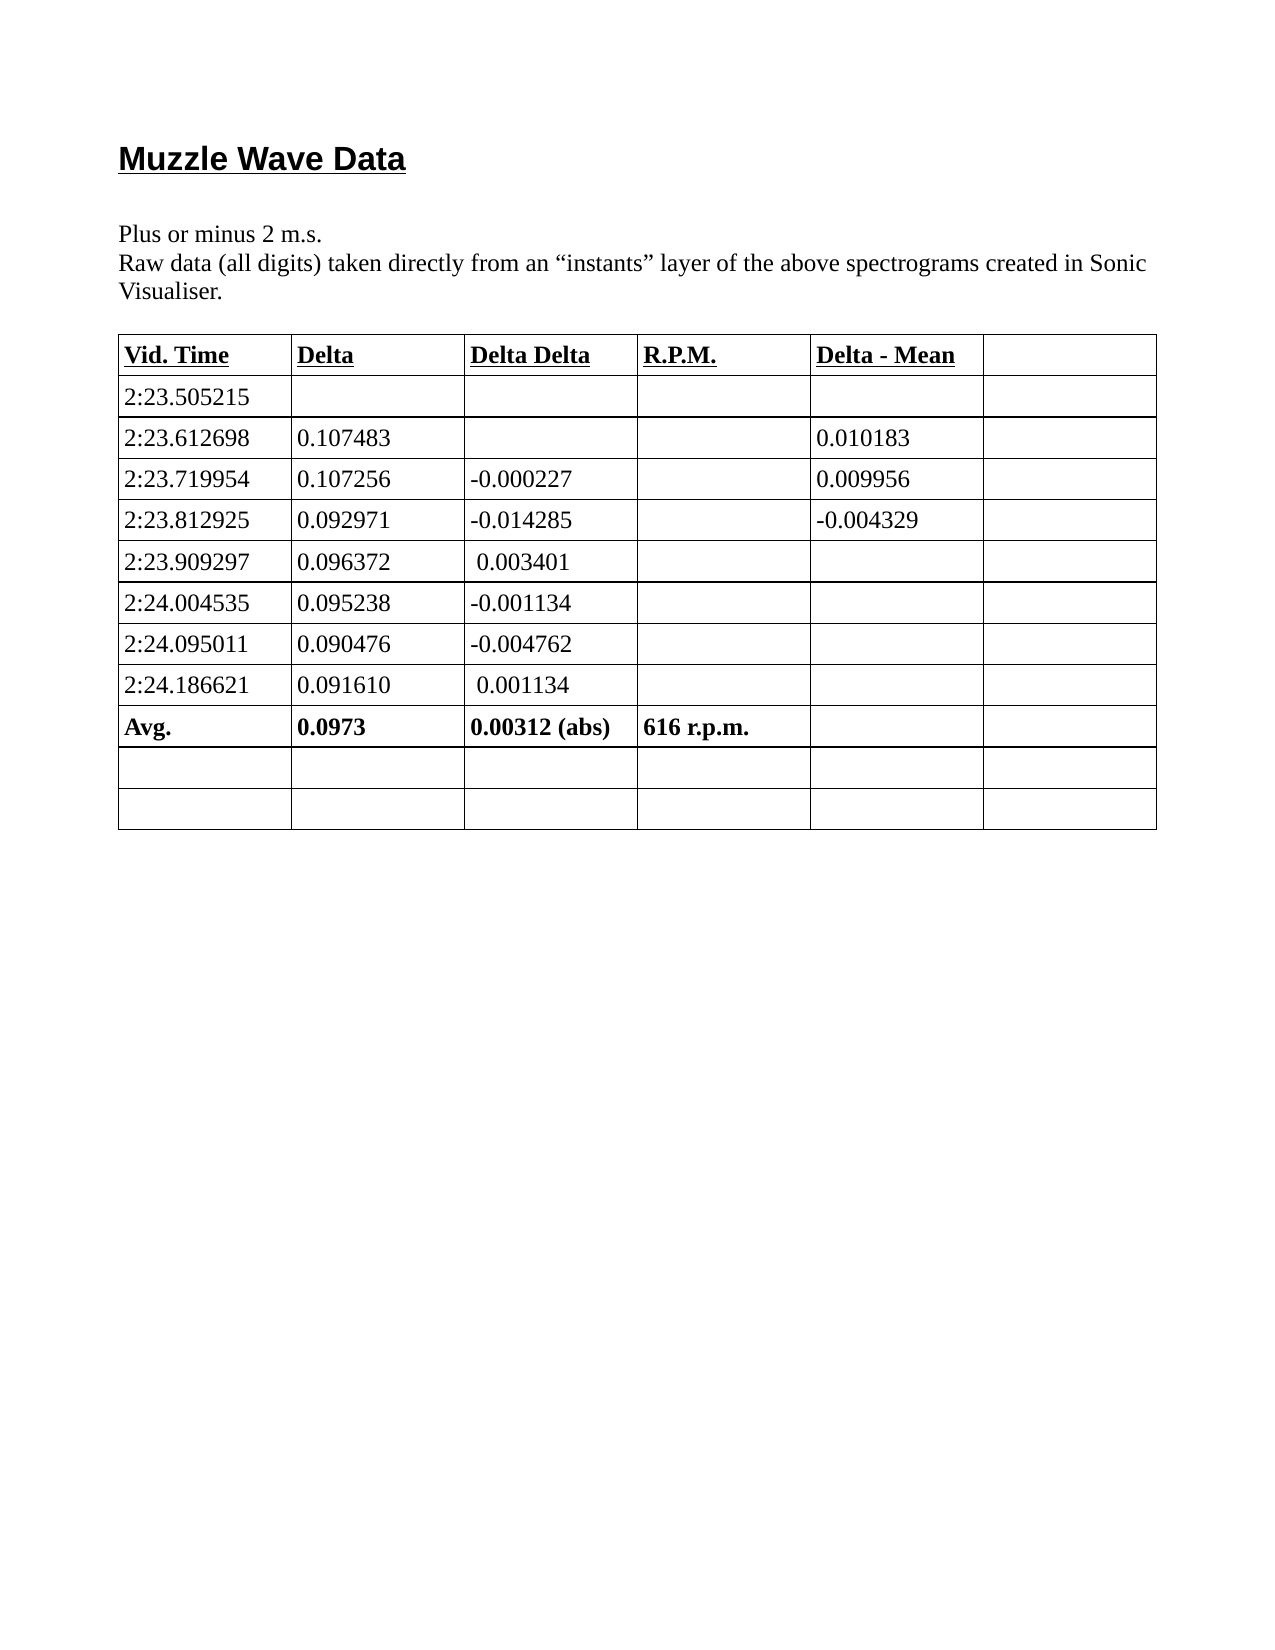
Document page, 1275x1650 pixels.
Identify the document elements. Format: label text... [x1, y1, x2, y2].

table_cell [984, 459, 1156, 499]
table_cell [119, 748, 291, 788]
table_cell [638, 418, 810, 458]
table_cell [292, 789, 464, 829]
table_cell [984, 418, 1156, 458]
table_cell 0.009956 [811, 459, 983, 499]
table_cell 0.107483 [292, 418, 464, 458]
table_header Delta - Mean [811, 335, 983, 375]
table_cell [984, 500, 1156, 540]
table_cell [465, 748, 637, 788]
table_cell [465, 418, 637, 458]
table_cell 2:23.612698 [119, 418, 291, 458]
table_cell 0.096372 [292, 541, 464, 581]
table_cell [638, 624, 810, 664]
table_cell 616 r.p.m. [638, 706, 810, 746]
table_cell 2:23.505215 [119, 376, 291, 416]
table_cell [984, 376, 1156, 416]
table_cell -0.000227 [465, 459, 637, 499]
table_header Vid. Time [119, 335, 291, 375]
table_cell 0.001134 [465, 665, 637, 705]
table_cell [638, 583, 810, 623]
subtitle Muzzle Wave Data [118, 139, 1157, 178]
table_cell -0.014285 [465, 500, 637, 540]
table_cell 0.091610 [292, 665, 464, 705]
table_cell [811, 376, 983, 416]
table_cell 0.00312 (abs) [465, 706, 637, 746]
table_cell Avg. [119, 706, 291, 746]
table_cell [984, 789, 1156, 829]
table_cell [465, 376, 637, 416]
table_cell 2:23.812925 [119, 500, 291, 540]
table_cell -0.001134 [465, 583, 637, 623]
table_cell [638, 376, 810, 416]
table_cell 0.092971 [292, 500, 464, 540]
table_cell [292, 748, 464, 788]
table_cell [638, 665, 810, 705]
table_cell [984, 706, 1156, 746]
table_cell 0.0973 [292, 706, 464, 746]
table_cell [119, 789, 291, 829]
table_cell 0.010183 [811, 418, 983, 458]
table_cell [811, 706, 983, 746]
table_cell [638, 459, 810, 499]
table_cell 2:24.095011 [119, 624, 291, 664]
table_cell 0.095238 [292, 583, 464, 623]
table_cell [984, 665, 1156, 705]
table_cell [638, 748, 810, 788]
table_cell [292, 376, 464, 416]
table_cell [811, 541, 983, 581]
table_cell [465, 789, 637, 829]
table_cell 2:23.719954 [119, 459, 291, 499]
table_cell [984, 624, 1156, 664]
table_cell -0.004329 [811, 500, 983, 540]
table_header R.P.M. [638, 335, 810, 375]
text Plus or minus 2 m.s. [118, 219, 1157, 248]
table_cell [984, 583, 1156, 623]
table_cell 2:24.004535 [119, 583, 291, 623]
table_cell [638, 789, 810, 829]
table_cell -0.004762 [465, 624, 637, 664]
table_cell [811, 624, 983, 664]
table_cell [984, 541, 1156, 581]
table_cell [638, 541, 810, 581]
table_cell [811, 748, 983, 788]
table_cell 2:23.909297 [119, 541, 291, 581]
table_cell 2:24.186621 [119, 665, 291, 705]
table_header Delta Delta [465, 335, 637, 375]
table_cell 0.090476 [292, 624, 464, 664]
table_cell [811, 583, 983, 623]
table_cell 0.107256 [292, 459, 464, 499]
table_header [984, 335, 1156, 375]
table_cell [811, 789, 983, 829]
table_cell [984, 748, 1156, 788]
table_header Delta [292, 335, 464, 375]
table_cell 0.003401 [465, 541, 637, 581]
text Raw data (all digits) taken directly from an “instants” layer of the above spectrograms created in Sonic Visualiser. [118, 248, 1157, 305]
table_cell [811, 665, 983, 705]
table_cell [638, 500, 810, 540]
